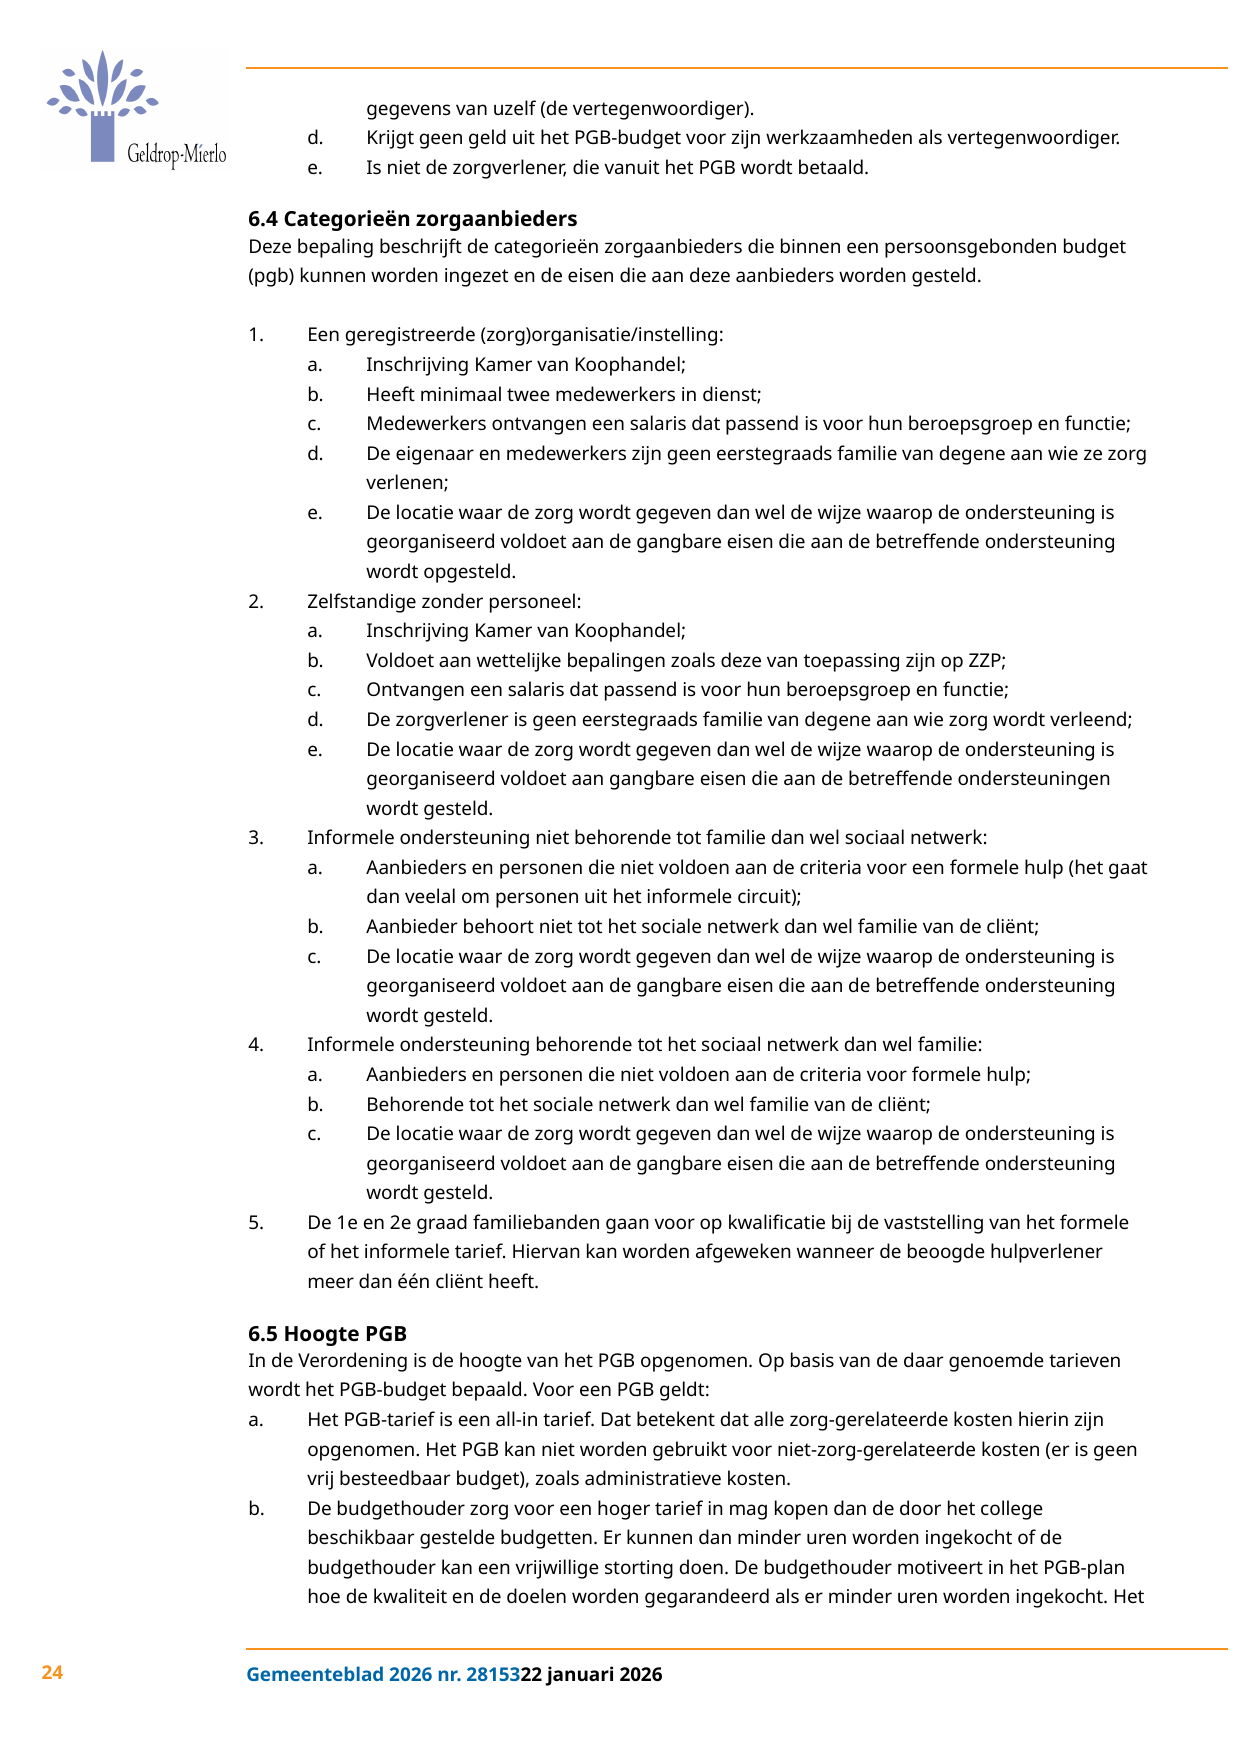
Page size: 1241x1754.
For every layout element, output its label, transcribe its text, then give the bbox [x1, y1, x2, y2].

list De locatie waar de zorg wordt gegeven dan wel de wijze waarop de ondersteuning is georganiseerd voldoet aan de gangbare eisen die aan de betreffende ondersteuning wordt opgesteld. [307, 499, 1152, 584]
text 6.4 Categorieën zorgaanbieders [248, 204, 1152, 233]
list Voldoet aan wettelijke bepalingen zoals deze van toepassing zijn op ZZP; [307, 647, 1152, 673]
list Krijgt geen geld uit het PGB-budget voor zijn werkzaamheden als vertegenwoordiger. [307, 124, 1152, 150]
list Aanbieders en personen die niet voldoen aan de criteria voor formele hulp; [307, 1061, 1152, 1087]
list Ontvangen een salaris dat passend is voor hun beroepsgroep en functie; [307, 677, 1152, 702]
list De locatie waar de zorg wordt gegeven dan wel de wijze waarop de ondersteuning is georganiseerd voldoet aan de gangbare eisen die aan de betreffende ondersteuning wordt gesteld. [307, 943, 1152, 1028]
list Inschrijving Kamer van Koophandel; [307, 617, 1152, 643]
text 6.5 Hoogte PGB [248, 1319, 1152, 1347]
list gegevens van uzelf (de vertegenwoordiger). [307, 95, 1152, 121]
list Aanbieder behoort niet tot het sociale netwerk dan wel familie van de cliënt; [307, 913, 1152, 939]
list Zelfstandige zonder personeel: [248, 588, 1152, 613]
list De budgethouder zorg voor een hoger tarief in mag kopen dan de door het college beschikbaar gestelde budgetten. Er kunnen dan minder uren worden ingekocht of de budgethouder kan een vrijwillige storting doen. De budgethouder motiveert in het PGB-plan hoe de kwaliteit en de doelen worden gegarandeerd als er minder uren worden ingekocht. Het [248, 1495, 1152, 1609]
list Informele ondersteuning niet behorende tot familie dan wel sociaal netwerk: [248, 824, 1152, 850]
list Aanbieders en personen die niet voldoen aan de criteria voor een formele hulp (het gaat dan veelal om personen uit het informele circuit); [307, 854, 1152, 909]
text In de Verordening is de hoogte van het PGB opgenomen. Op basis van de daar genoemde tarieven wordt het PGB-budget bepaald. Voor een PGB geldt: [248, 1347, 1152, 1402]
list De locatie waar de zorg wordt gegeven dan wel de wijze waarop de ondersteuning is georganiseerd voldoet aan gangbare eisen die aan de betreffende ondersteuningen wordt gesteld. [307, 736, 1152, 821]
list Is niet de zorgverlener, die vanuit het PGB wordt betaald. [307, 154, 1152, 180]
list Heeft minimaal twee medewerkers in dienst; [307, 381, 1152, 406]
text Deze bepaling beschrijft de categorieën zorgaanbieders die binnen een persoonsgebonden budget (pgb) kunnen worden ingezet en de eisen die aan deze aanbieders worden gesteld. [248, 233, 1152, 288]
list De 1e en 2e graad familiebanden gaan voor op kwalificatie bij de vaststelling van het formele of het informele tarief. Hiervan kan worden afgeweken wanneer de beoogde hulpverlener meer dan één cliënt heeft. [248, 1209, 1152, 1294]
list Informele ondersteuning behorende tot het sociaal netwerk dan wel familie: [248, 1032, 1152, 1057]
list Medewerkers ontvangen een salaris dat passend is voor hun beroepsgroep en functie; [307, 410, 1152, 436]
list Het PGB-tarief is een all-in tarief. Dat betekent dat alle zorg-gerelateerde kosten hierin zijn opgenomen. Het PGB kan niet worden gebruikt voor niet-zorg-gerelateerde kosten (er is geen vrij besteedbaar budget), zoals administratieve kosten. [248, 1406, 1152, 1491]
list Behorende tot het sociale netwerk dan wel familie van de cliënt; [307, 1091, 1152, 1116]
list Inschrijving Kamer van Koophandel; [307, 351, 1152, 377]
list De eigenaar en medewerkers zijn geen eerstegraads familie van degene aan wie ze zorg verlenen; [307, 440, 1152, 495]
list De zorgverlener is geen eerstegraads familie van degene aan wie zorg wordt verleend; [307, 706, 1152, 732]
picture [41, 47, 231, 172]
list De locatie waar de zorg wordt gegeven dan wel de wijze waarop de ondersteuning is georganiseerd voldoet aan de gangbare eisen die aan de betreffende ondersteuning wordt gesteld. [307, 1120, 1152, 1205]
list Een geregistreerde (zorg)organisatie/instelling: [248, 322, 1152, 347]
